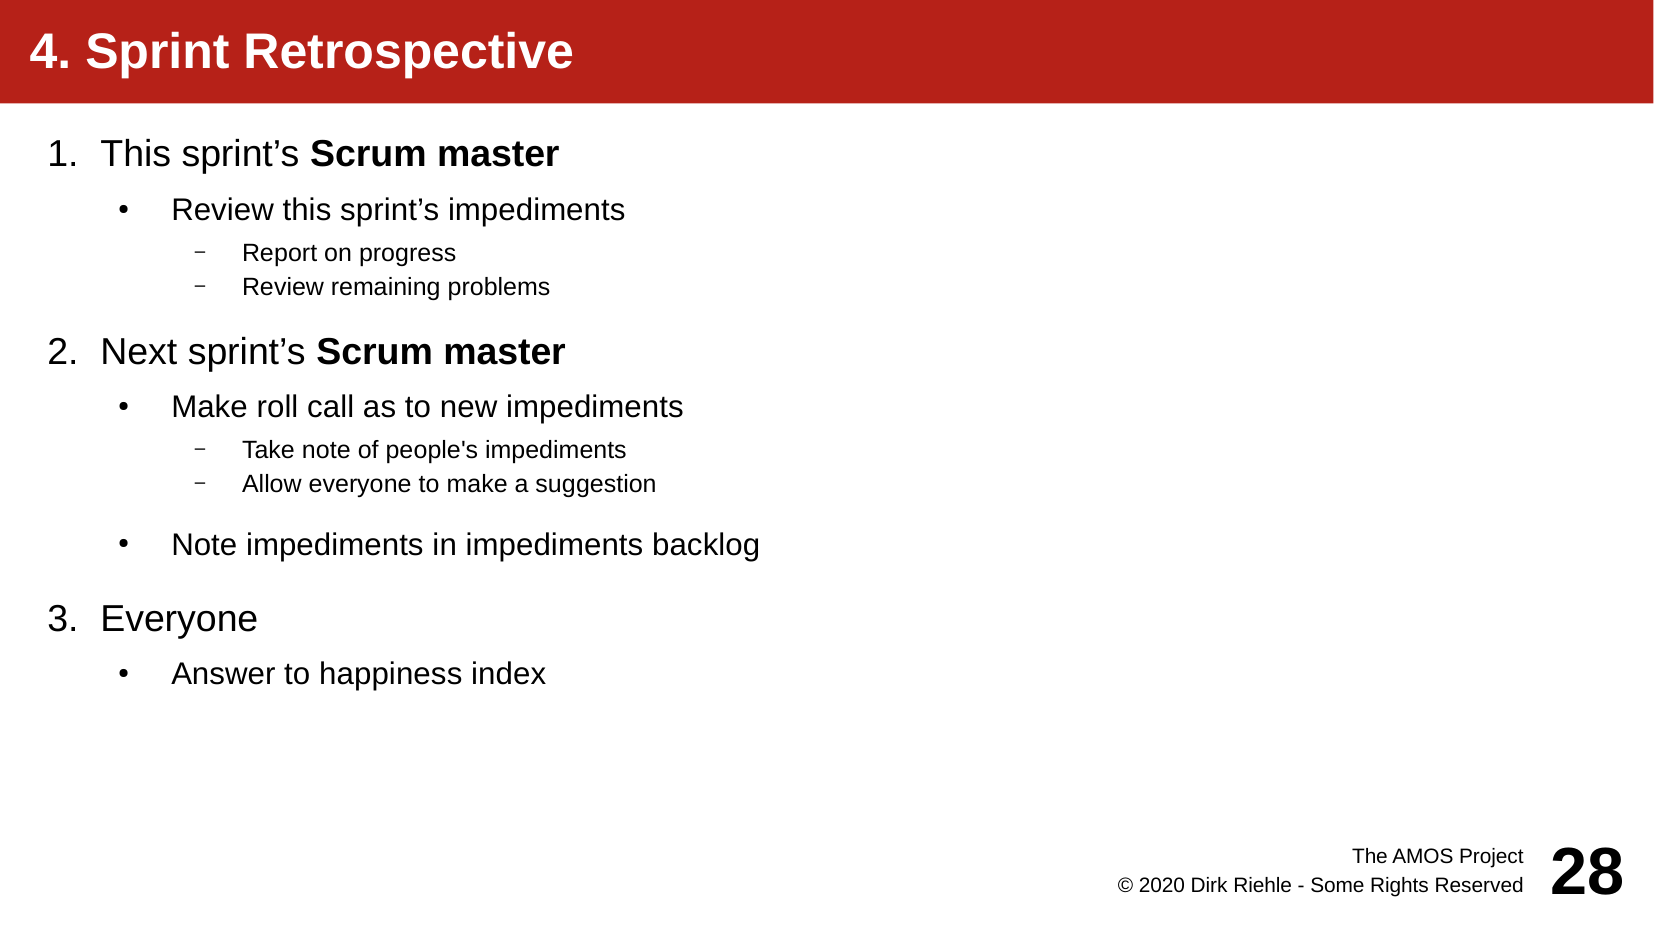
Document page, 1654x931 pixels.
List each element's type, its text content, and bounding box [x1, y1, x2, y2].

list This sprint’s Scrum master Review this sprint’s impediments Report on progress Review remaining problems Next sprint’s Scrum master Make roll call as to new impediments Take note of people's impediments Allow everyone to make a suggestion Note impediments in impediments backlog Everyone Answer to happiness index [29, 132, 1625, 798]
title 4. Sprint Retrospective [0, 0, 1654, 104]
